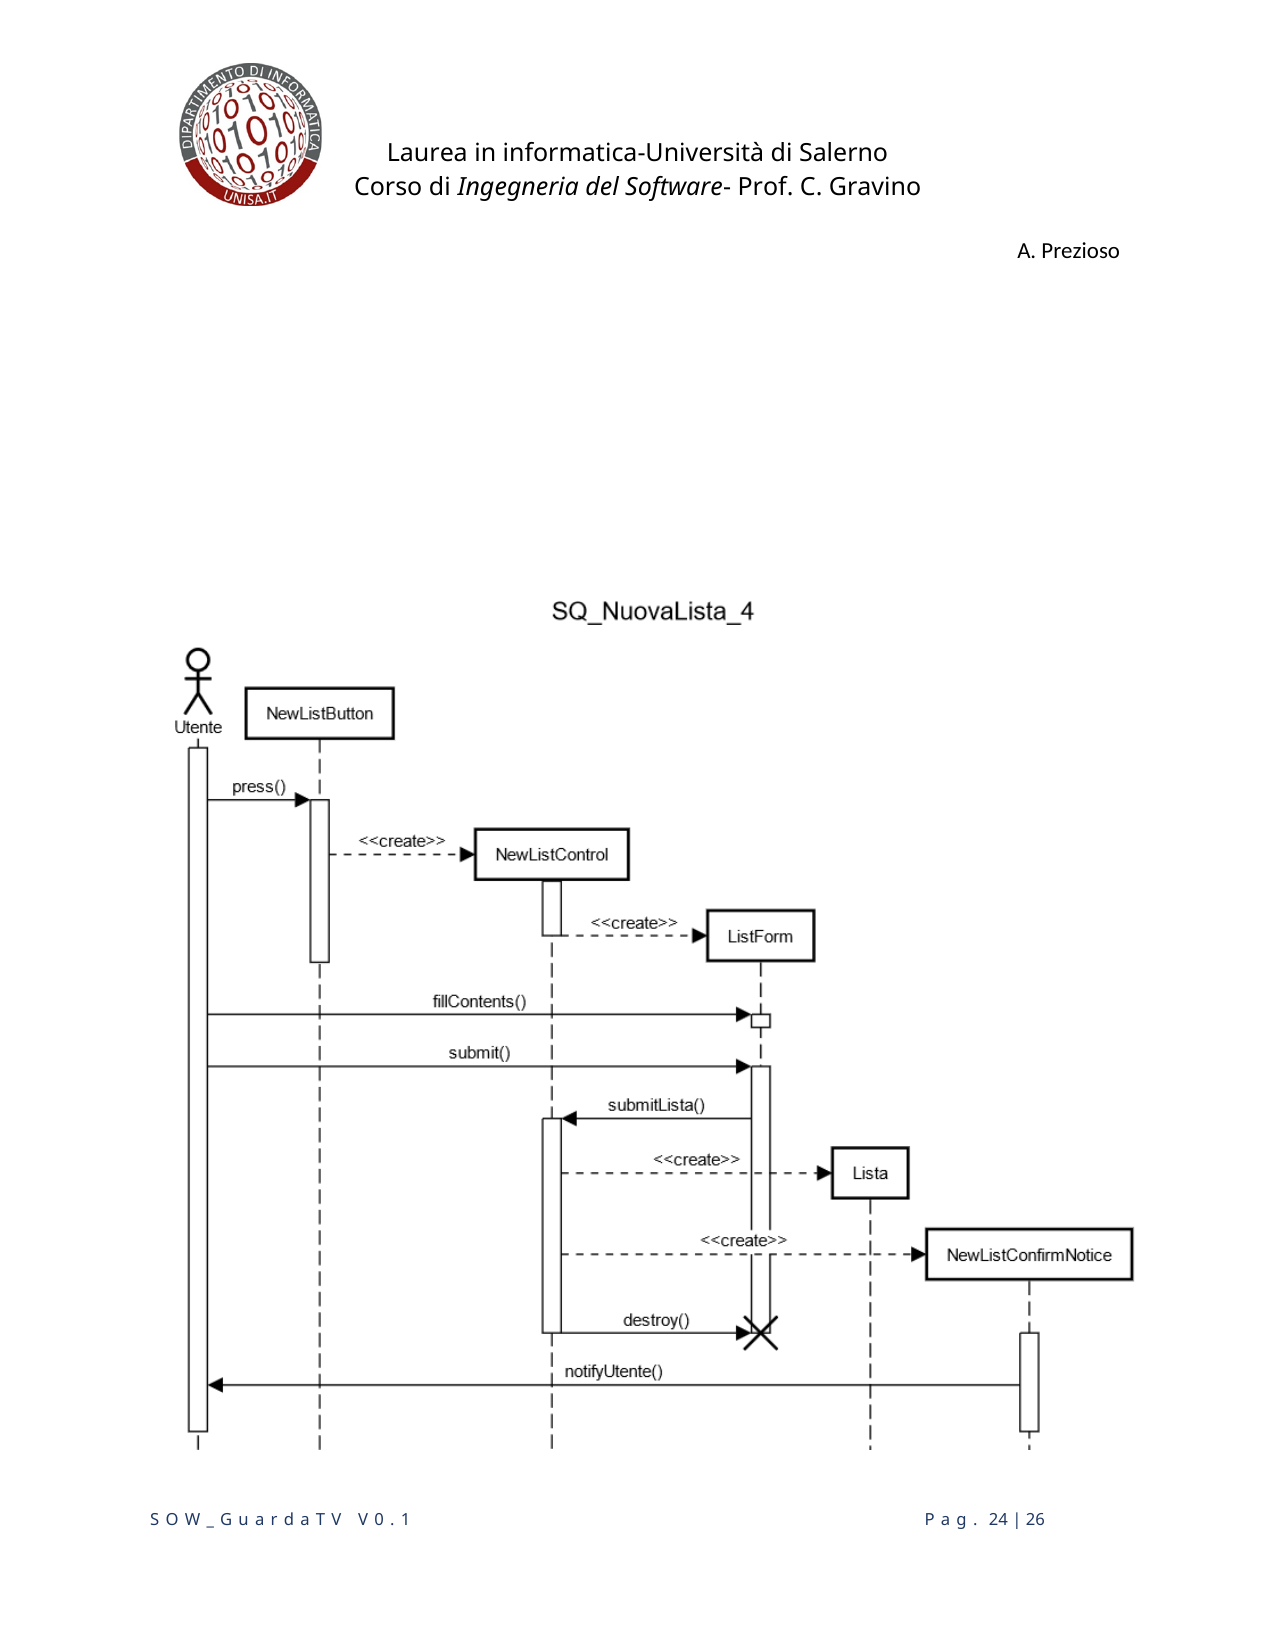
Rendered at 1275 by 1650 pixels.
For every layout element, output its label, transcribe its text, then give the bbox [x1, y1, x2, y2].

text A. Prezioso [225, 236, 1125, 264]
